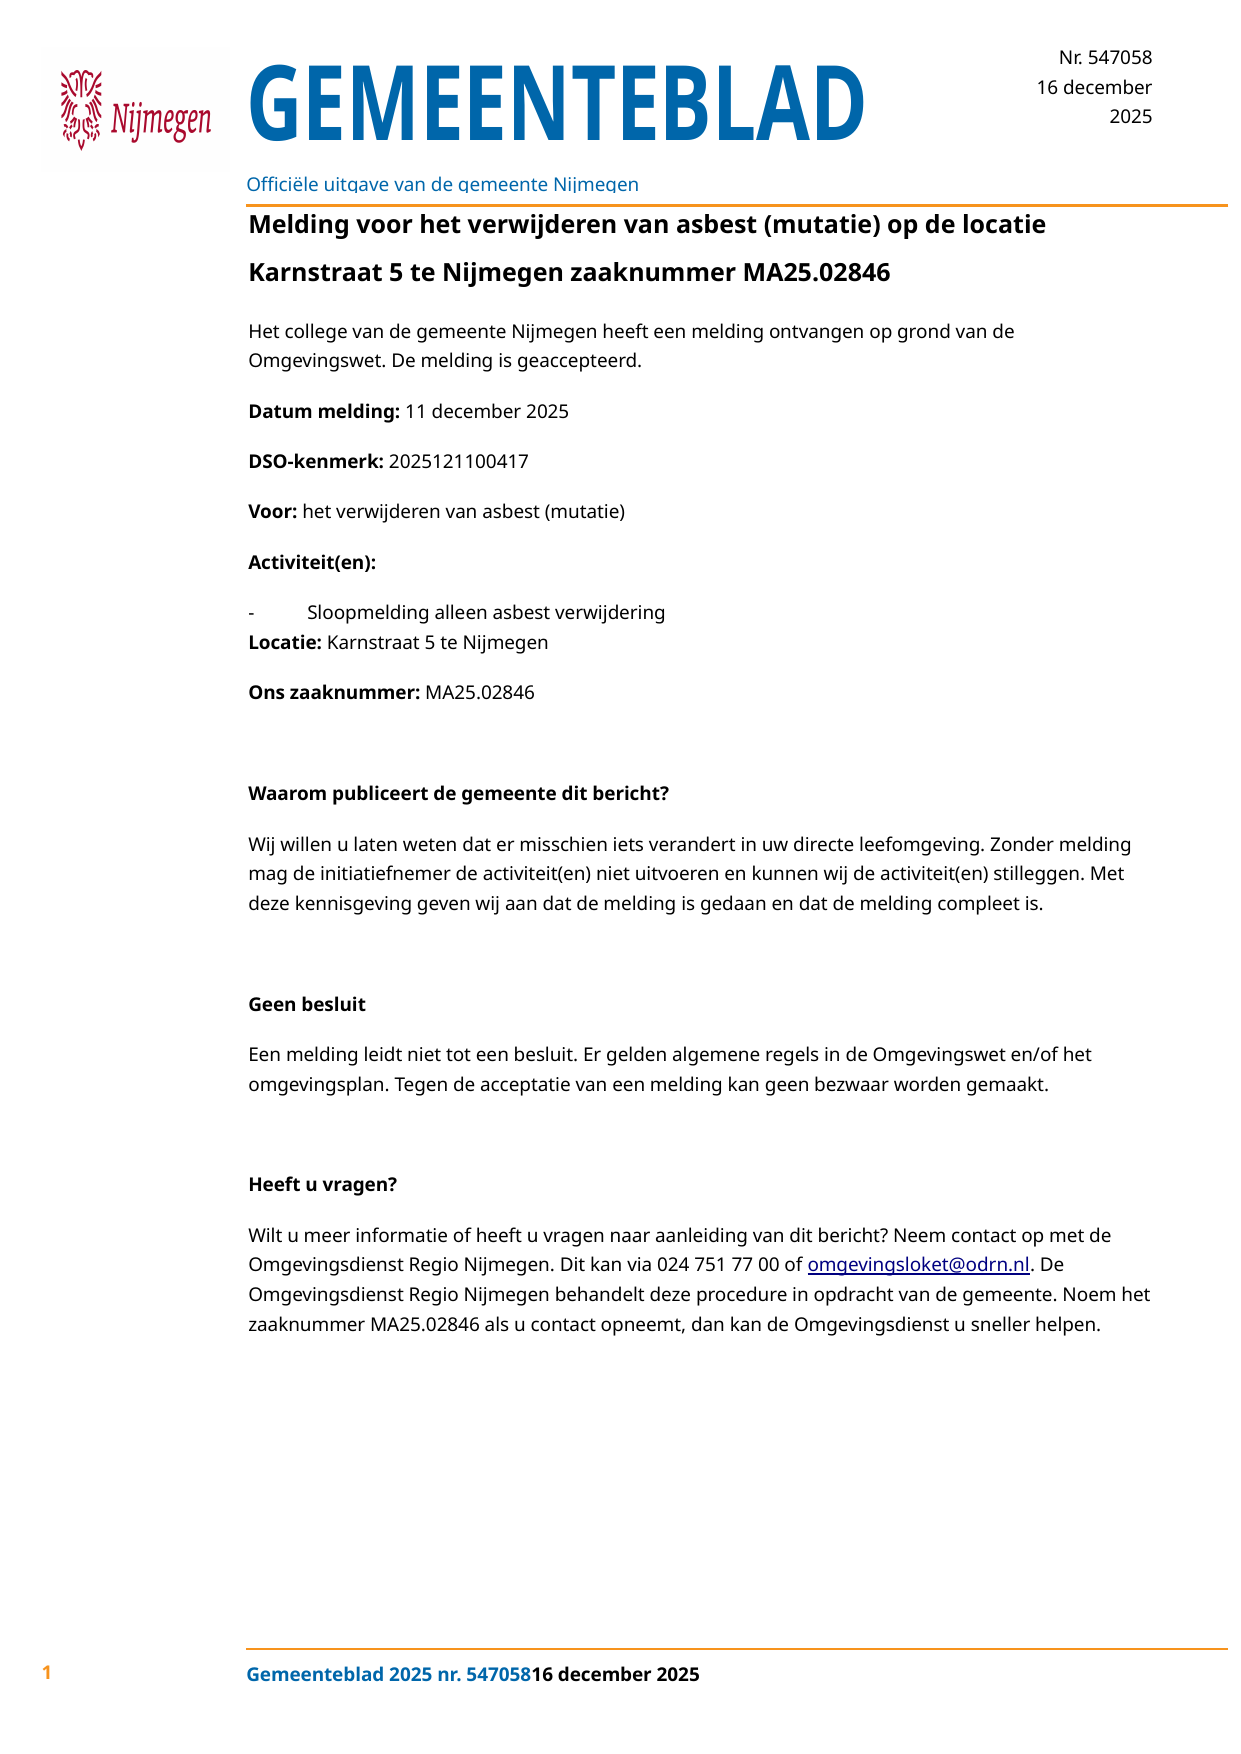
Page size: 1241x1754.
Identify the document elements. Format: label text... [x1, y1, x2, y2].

picture [41, 47, 231, 172]
text Locatie: Karnstraat 5 te Nijmegen [248, 629, 1152, 655]
text Voor: het verwijderen van asbest (mutatie) [248, 499, 1152, 524]
text Een melding leidt niet tot een besluit. Er gelden algemene regels in de Omgevingswet en/of het omgevingsplan. Tegen de acceptatie van een melding kan geen bezwaar worden gemaakt. [248, 1041, 1152, 1097]
text Geen besluit [248, 991, 1152, 1017]
text Activiteit(en): [248, 549, 1152, 575]
text Ons zaaknummer: MA25.02846 [248, 679, 1152, 705]
text Heeft u vragen? [248, 1172, 1152, 1197]
text DSO-kenmerk: 2025121100417 [248, 448, 1152, 474]
text Wilt u meer informatie of heeft u vragen naar aanleiding van dit bericht? Neem contact op met de Omgevingsdienst Regio Nijmegen. Dit kan via 024 751 77 00 of omgevingsloket@odrn.nl. De Omgevingsdienst Regio Nijmegen behandelt deze procedure in opdracht van de gemeente. Noem het zaaknummer MA25.02846 als u contact opneemt, dan kan de Omgevingsdienst u sneller helpen. [248, 1222, 1152, 1337]
text Wij willen u laten weten dat er misschien iets verandert in uw directe leefomgeving. Zonder melding mag de initiatiefnemer de activiteit(en) niet uitvoeren en kunnen wij de activiteit(en) stilleggen. Met deze kennisgeving geven wij aan dat de melding is gedaan en dat de melding compleet is. [248, 831, 1152, 916]
text Melding voor het verwijderen van asbest (mutatie) op de locatie Karnstraat 5 te Nijmegen zaaknummer MA25.02846 [248, 207, 1152, 288]
text Waarom publiceert de gemeente dit bericht? [248, 780, 1152, 806]
list Sloopmelding alleen asbest verwijdering [248, 599, 1152, 625]
text Het college van de gemeente Nijmegen heeft een melding ontvangen op grond van de Omgevingswet. De melding is geaccepteerd. [248, 318, 1152, 373]
text Datum melding: 11 december 2025 [248, 398, 1152, 424]
